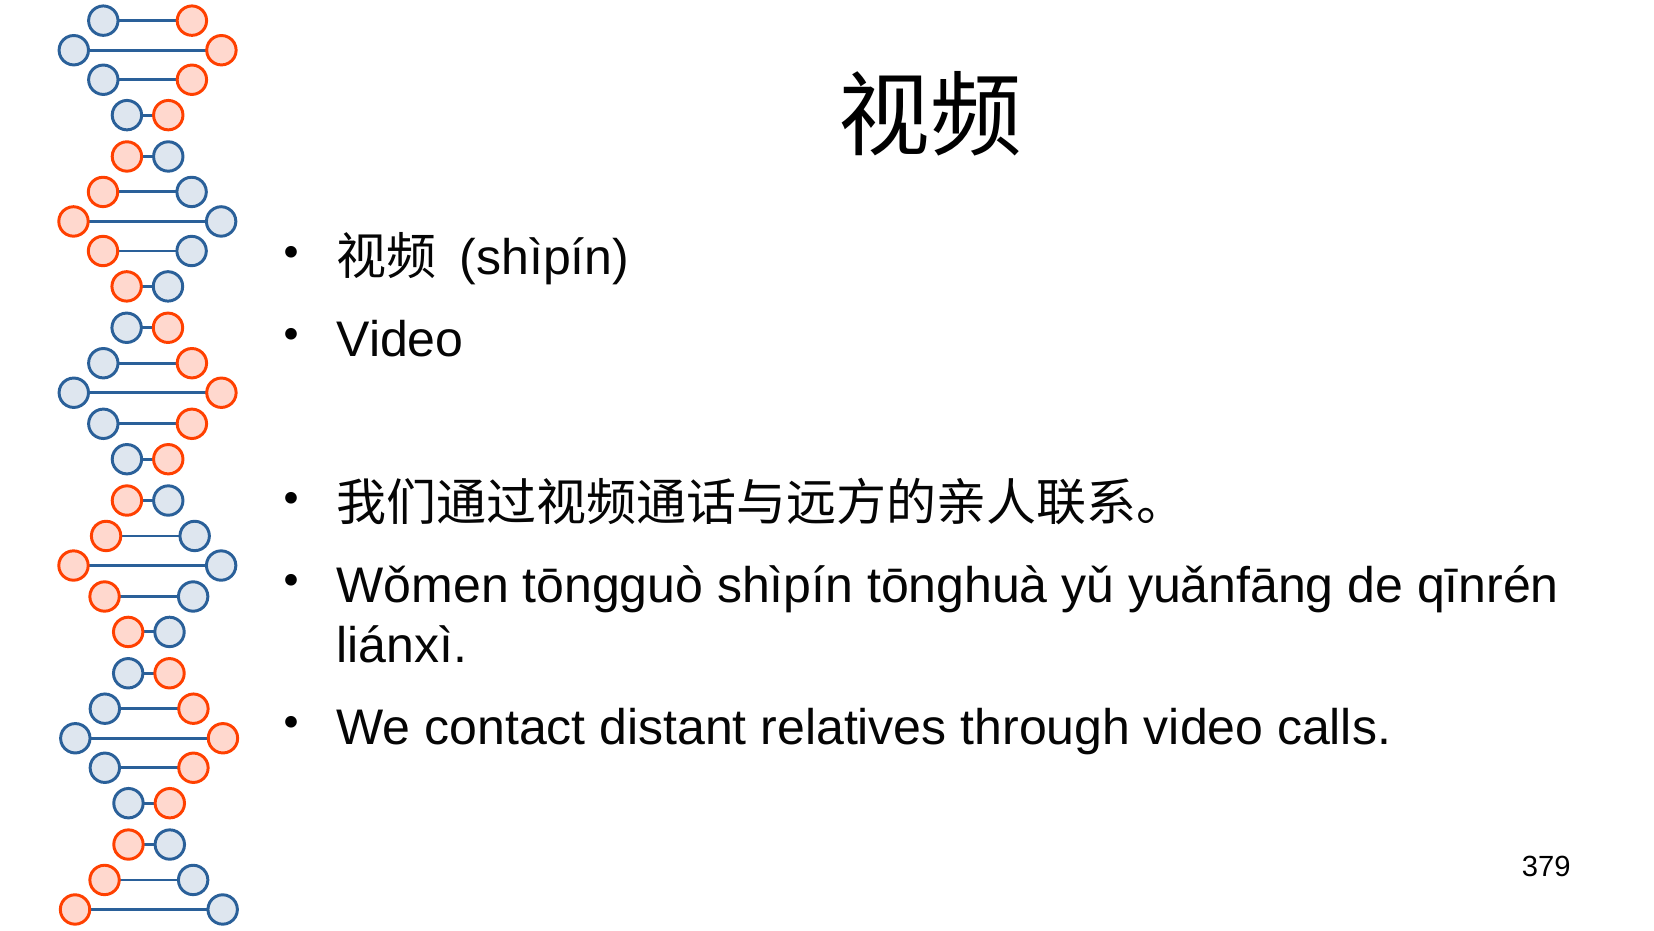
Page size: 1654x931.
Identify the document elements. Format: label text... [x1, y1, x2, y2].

list 视频 (shìpín) Video 我们通过视频通话与远方的亲人联系。 Wǒmen tōngguò shìpín tōnghuà yǔ yuǎnfāng de qīnrén liánxì. We contact distant relatives through video calls. [265, 224, 1595, 764]
title 视频 [265, 35, 1595, 189]
